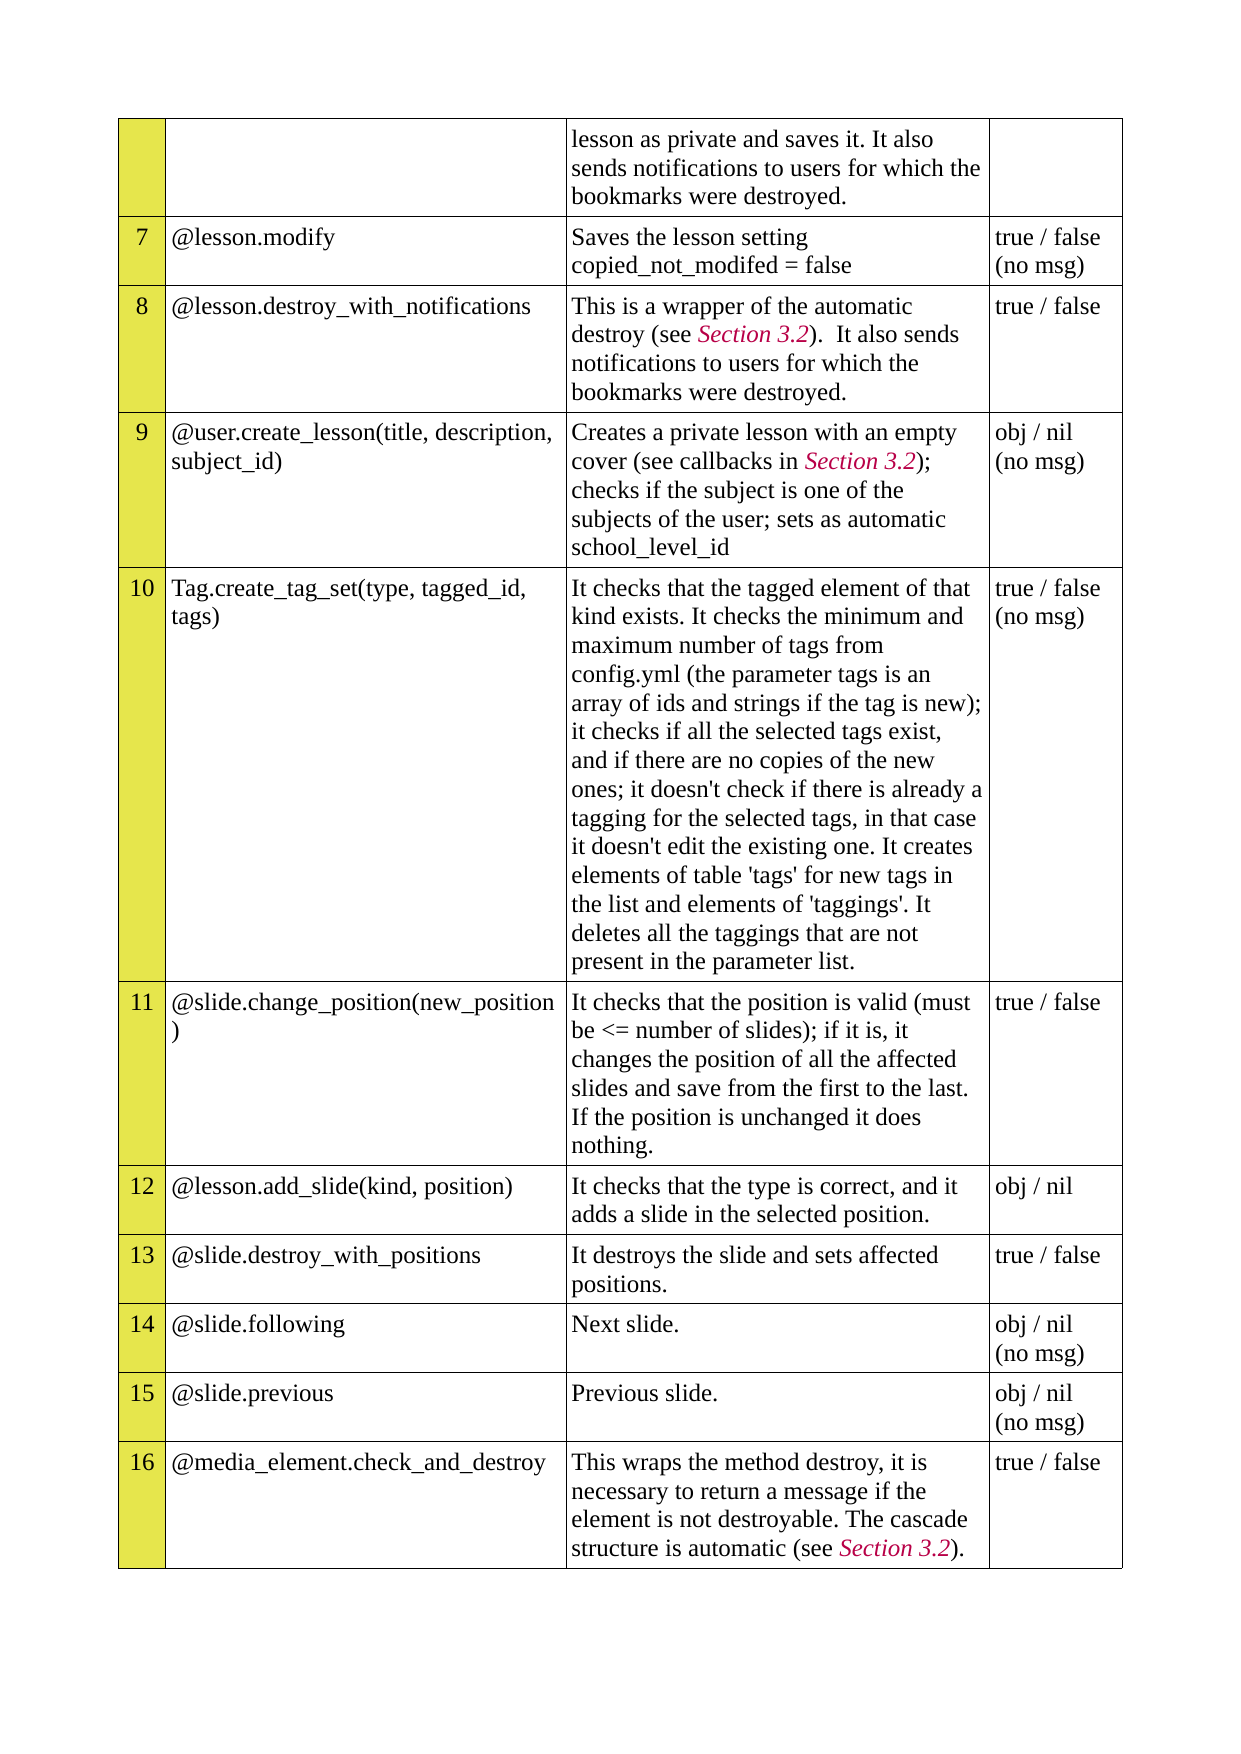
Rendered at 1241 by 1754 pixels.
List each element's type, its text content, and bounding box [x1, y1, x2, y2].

table_cell 15 [119, 1373, 165, 1441]
table_cell Next slide. [567, 1304, 989, 1372]
table_cell @lesson.modify [166, 217, 566, 285]
table_cell true / false [990, 286, 1122, 412]
table_cell true / false [990, 1235, 1122, 1303]
table_cell [119, 119, 165, 216]
table_cell 7 [119, 217, 165, 285]
table_cell Saves the lesson setting copied_not_modifed = false [567, 217, 989, 285]
table_cell obj / nil [990, 1166, 1122, 1234]
table_cell [990, 119, 1122, 216]
table_cell @slide.following [166, 1304, 566, 1372]
table_cell obj / nil (no msg) [990, 1373, 1122, 1441]
table_cell obj / nil (no msg) [990, 413, 1122, 567]
table_cell @lesson.add_slide(kind, position) [166, 1166, 566, 1234]
table_cell Creates a private lesson with an empty cover (see callbacks in Section 3.2); checks if the subject is one of the subjects of the user; sets as automatic school_level_id [567, 413, 989, 567]
table_cell true / false [990, 982, 1122, 1165]
table_cell @user.create_lesson(title, description, subject_id) [166, 413, 566, 567]
table_cell It checks that the position is valid (must be <= number of slides); if it is, it changes the position of all the affected slides and save from the first to the last. If the position is unchanged it does nothing. [567, 982, 989, 1165]
table_cell @slide.previous [166, 1373, 566, 1441]
table_cell 16 [119, 1442, 165, 1568]
table_cell It destroys the slide and sets affected positions. [567, 1235, 989, 1303]
table_cell @lesson.destroy_with_notifications [166, 286, 566, 412]
table_cell @media_element.check_and_destroy [166, 1442, 566, 1568]
table_cell lesson as private and saves it. It also sends notifications to users for which the bookmarks were destroyed. [567, 119, 989, 216]
table_cell 14 [119, 1304, 165, 1372]
table_cell @slide.destroy_with_positions [166, 1235, 566, 1303]
table_cell true / false [990, 1442, 1122, 1568]
table_cell 12 [119, 1166, 165, 1234]
table_cell Tag.create_tag_set(type, tagged_id, tags) [166, 568, 566, 981]
table_cell It checks that the type is correct, and it adds a slide in the selected position. [567, 1166, 989, 1234]
table_cell true / false (no msg) [990, 568, 1122, 981]
table_cell It checks that the tagged element of that kind exists. It checks the minimum and maximum number of tags from config.yml (the parameter tags is an array of ids and strings if the tag is new); it checks if all the selected tags exist, and if there are no copies of the new ones; it doesn't check if there is already a tagging for the selected tags, in that case it doesn't edit the existing one. It creates elements of table 'tags' for new tags in the list and elements of 'taggings'. It deletes all the taggings that are not present in the parameter list. [567, 568, 989, 981]
table_cell [166, 119, 566, 216]
table_cell true / false (no msg) [990, 217, 1122, 285]
table_cell @slide.change_position(new_position) [166, 982, 566, 1165]
table_cell 10 [119, 568, 165, 981]
table_cell Previous slide. [567, 1373, 989, 1441]
table_cell obj / nil (no msg) [990, 1304, 1122, 1372]
table_cell 11 [119, 982, 165, 1165]
table_cell This wraps the method destroy, it is necessary to return a message if the element is not destroyable. The cascade structure is automatic (see Section 3.2). [567, 1442, 989, 1568]
table_cell 13 [119, 1235, 165, 1303]
table_cell 9 [119, 413, 165, 567]
table_cell This is a wrapper of the automatic destroy (see Section 3.2). It also sends notifications to users for which the bookmarks were destroyed. [567, 286, 989, 412]
table_cell 8 [119, 286, 165, 412]
